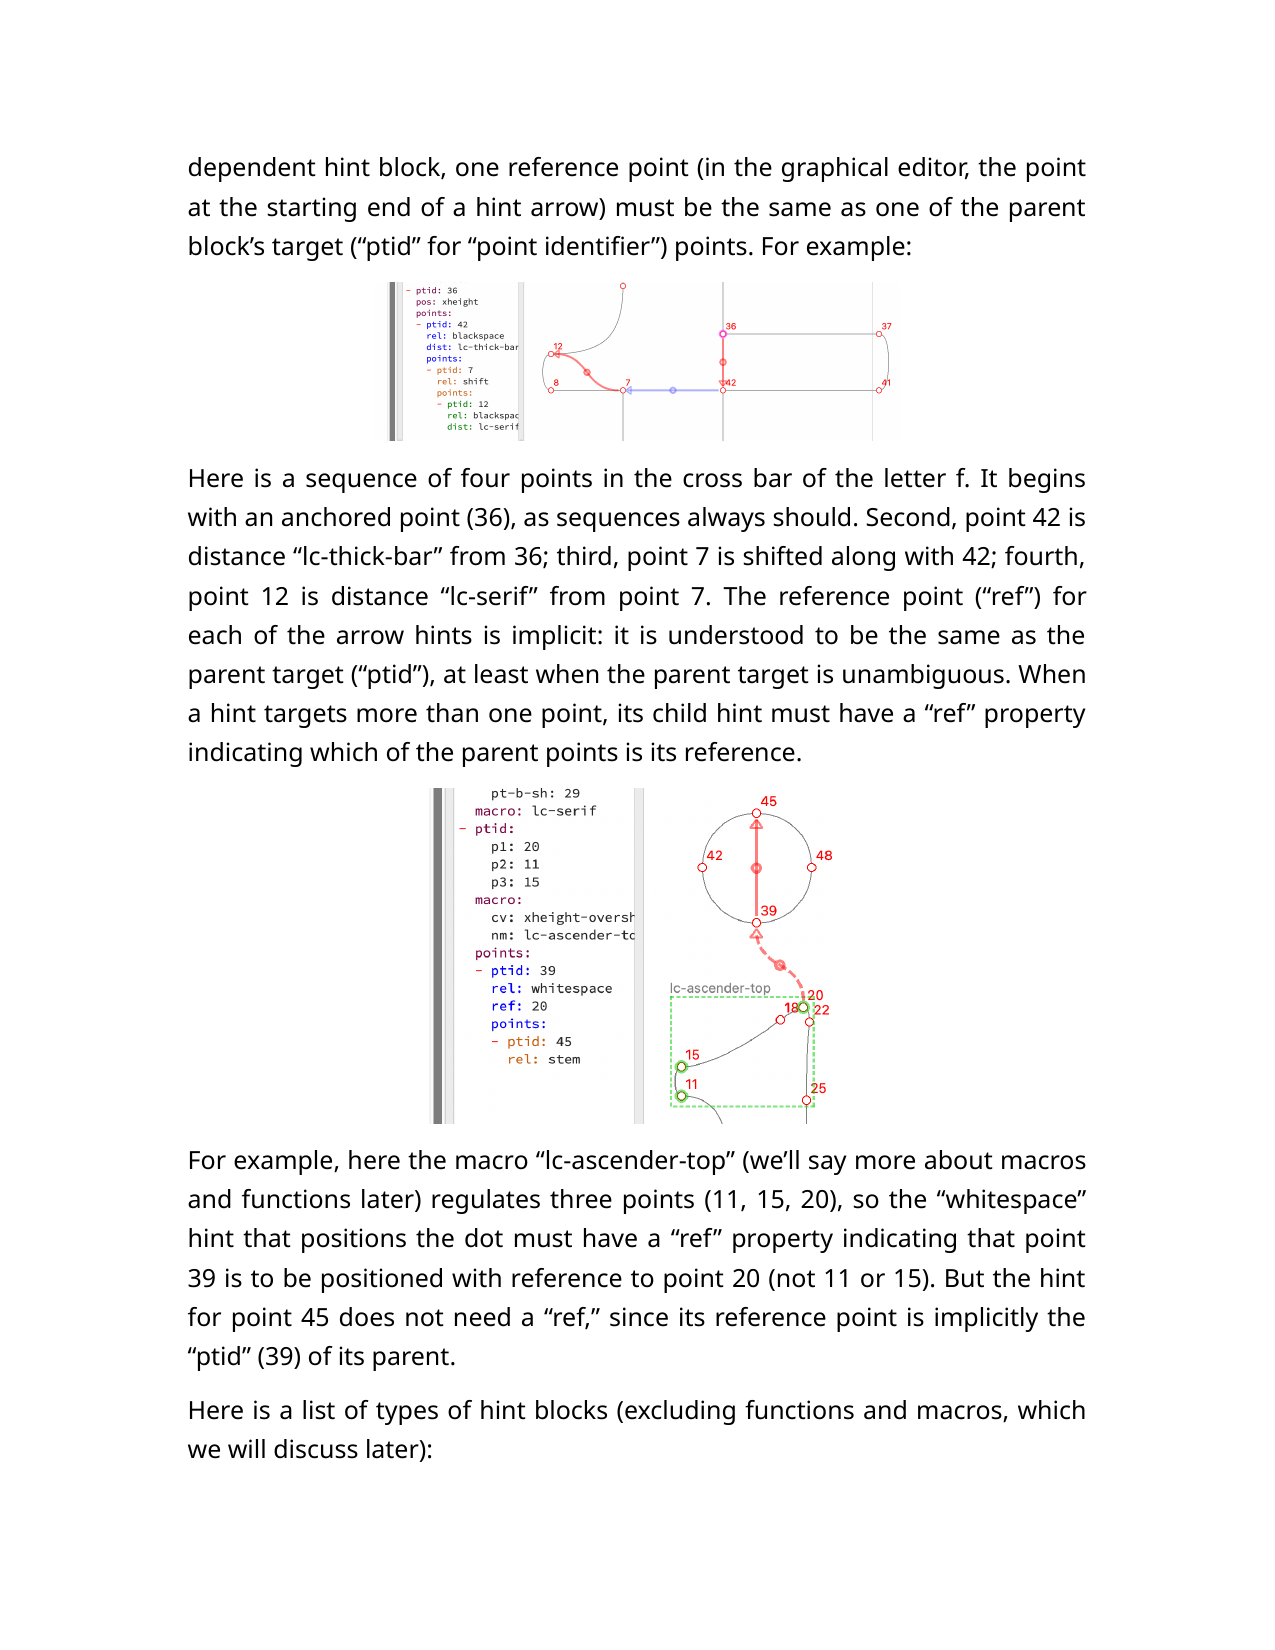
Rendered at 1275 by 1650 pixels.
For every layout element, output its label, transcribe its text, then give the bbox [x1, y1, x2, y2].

text For example, here the macro “lc-ascender-top” (we’ll say more about macros and functions later) regulates three points (11, 15, 20), so the “whitespace” hint that positions the dot must have a “ref” property indicating that point 39 is to be positioned with reference to point 20 (not 11 or 15). But the hint for point 45 does not need a “ref,” since its reference point is implicitly the “ptid” (39) of its parent. [187, 1143, 1087, 1373]
text dependent hint block, one reference point (in the graphical editor, the point at the starting end of a hint arrow) must be the same as one of the parent block’s target (“ptid” for “point identifier”) points. For example: [187, 150, 1087, 262]
text Here is a list of types of hint blocks (excluding functions and macros, which we will discuss later): [187, 1392, 1087, 1466]
text Here is a sequence of four points in the cross bar of the letter f. It begins with an anchored point (36), as sequences always should. Second, point 42 is distance “lc-thick-bar” from 36; third, point 7 is shifted along with 42; fourth, point 12 is distance “lc-serif” from point 7. The reference point (“ref”) for each of the arrow hints is implicit: it is understood to be the same as the parent target (“ptid”), at least when the parent target is unambiguous. When a hint targets more than one point, its child hint must have a “ref” property indicating which of the parent points is its reference. [187, 461, 1087, 769]
picture [423, 788, 852, 1124]
picture [375, 282, 901, 441]
